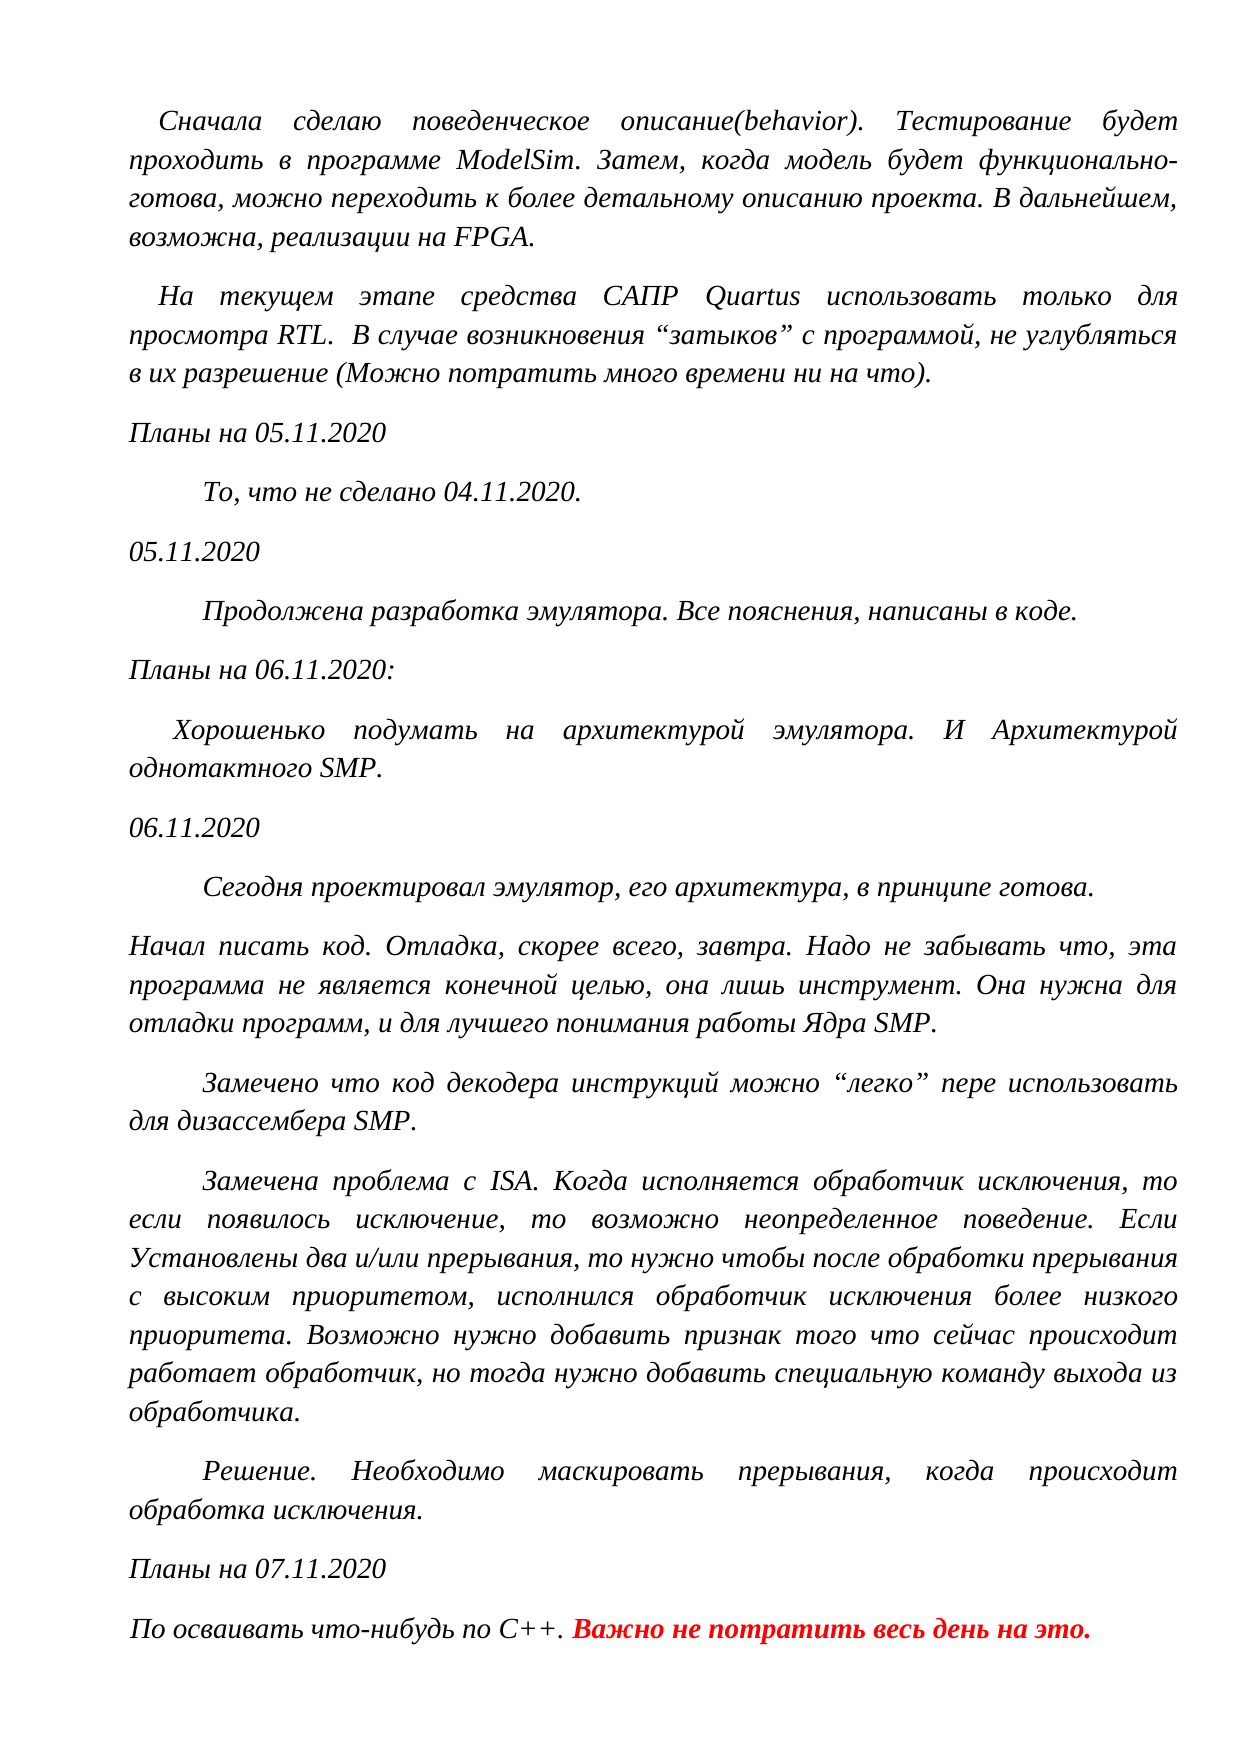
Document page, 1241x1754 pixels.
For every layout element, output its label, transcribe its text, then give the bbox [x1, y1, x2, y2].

text 06.11.2020 [128, 810, 1181, 843]
text 05.11.2020 [128, 534, 1181, 567]
text По осваивать что-нибудь по С++. Важно не потратить весь день на это. [130, 1611, 1181, 1644]
text Продолжена разработка эмулятора. Все пояснения, написаны в коде. [128, 593, 1181, 627]
text Замечена проблема с ISA. Когда исполняется обработчик исключения, то если появилось исключение, то возможно неопределенное поведение. Если Установлены два и/или прерывания, то нужно чтобы после обработки прерывания с высоким приоритетом, исполнился обработчик исключения более низкого приоритета. Возможно нужно добавить признак того что сейчас происходит работает обработчик, но тогда нужно добавить специальную команду выхода из обработчика. [128, 1163, 1181, 1428]
text Решение. Необходимо маскировать прерывания, когда происходит обработка исключения. [128, 1453, 1181, 1526]
text То, что не сделано 04.11.2020. [128, 474, 1181, 508]
text Планы на 07.11.2020 [128, 1551, 1181, 1585]
text Хорошенько подумать на архитектурой эмулятора. И Архитектурой однотактного SMP. [128, 712, 1181, 784]
text На текущем этапе средства САПР Quartus использовать только для просмотра RTL. В случае возникновения “затыков” с программой, не углубляться в их разрешение (Можно потратить много времени ни на что). [128, 278, 1181, 389]
text Замечено что код декодера инструкций можно “легко” пере использовать для дизассембера SMP. [128, 1065, 1181, 1137]
text Планы на 06.11.2020: [128, 652, 1181, 686]
text Сначала сделаю поведенческое описание(behavior). Тестирование будет проходить в программе ModelSim. Затем, когда модель будет функционально-готова, можно переходить к более детальному описанию проекта. В дальнейшем, возможна, реализации на FPGA. [128, 103, 1181, 253]
text Планы на 05.11.2020 [128, 415, 1181, 448]
text Начал писать код. Отладка, скорее всего, завтра. Надо не забывать что, эта программа не является конечной целью, она лишь инструмент. Она нужна для отладки программ, и для лучшего понимания работы Ядра SMP. [128, 928, 1181, 1039]
text Сегодня проектировал эмулятор, его архитектура, в принципе готова. [128, 869, 1181, 903]
